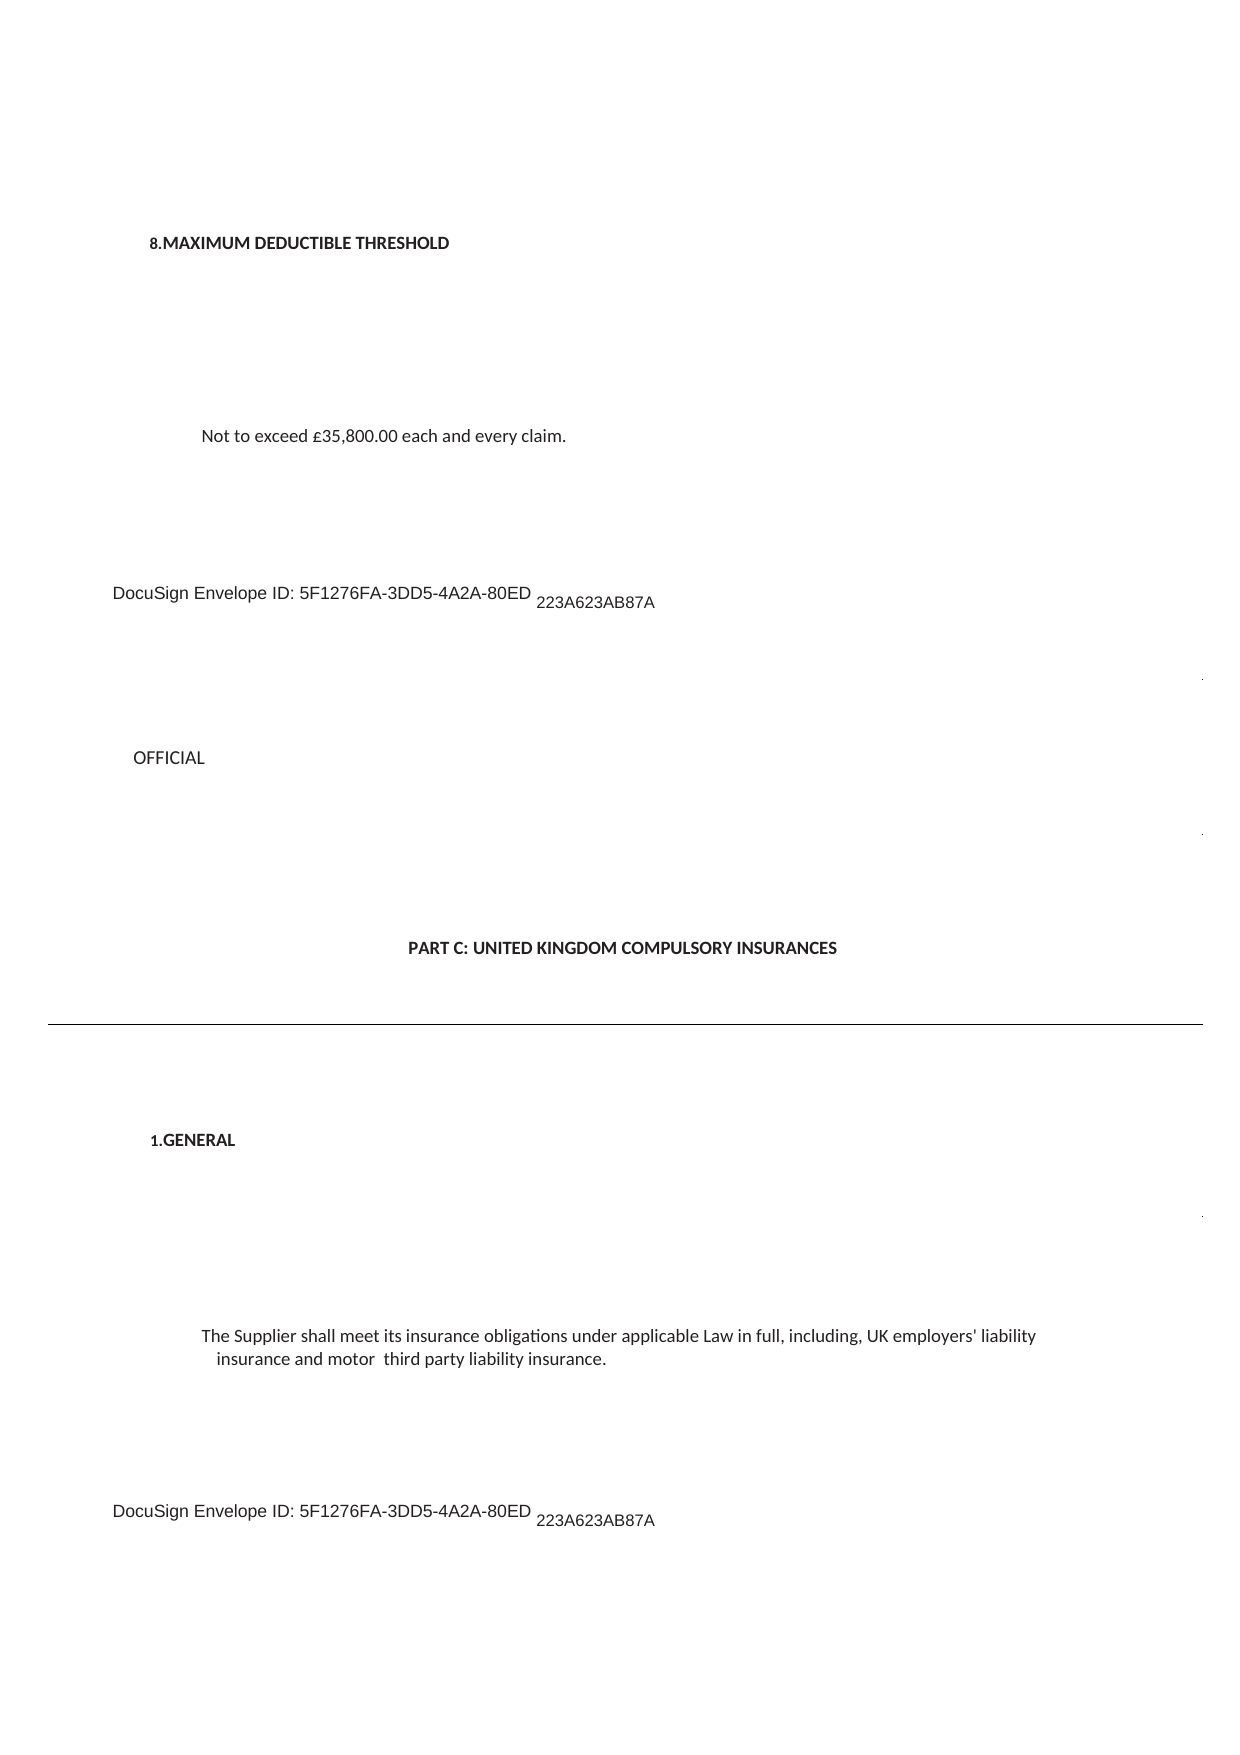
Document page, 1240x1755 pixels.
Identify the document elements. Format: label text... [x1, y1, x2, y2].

text 8.MAXIMUM DEDUCTIBLE THRESHOLD [85, 168, 1202, 319]
text OFFICIAL [69, 681, 1202, 834]
text The Supplier shall meet its insurance obligations under applicable Law in full, including, UK employers' liability insurance and motor third party liability insurance. [118, 1256, 1154, 1435]
text Not to exceed £35,800.00 each and every claim. [118, 360, 1202, 517]
text DocuSign Envelope ID: 5F1276FA-3DD5-4A2A-80ED 223A623AB87A [49, 1437, 1202, 1597]
text DocuSign Envelope ID: 5F1276FA-3DD5-4A2A-80ED 223A623AB87A [49, 519, 1202, 679]
text PART C: UNITED KINGDOM COMPULSORY INSURANCES [49, 872, 1202, 1023]
text 1.GENERAL [86, 1064, 1202, 1216]
